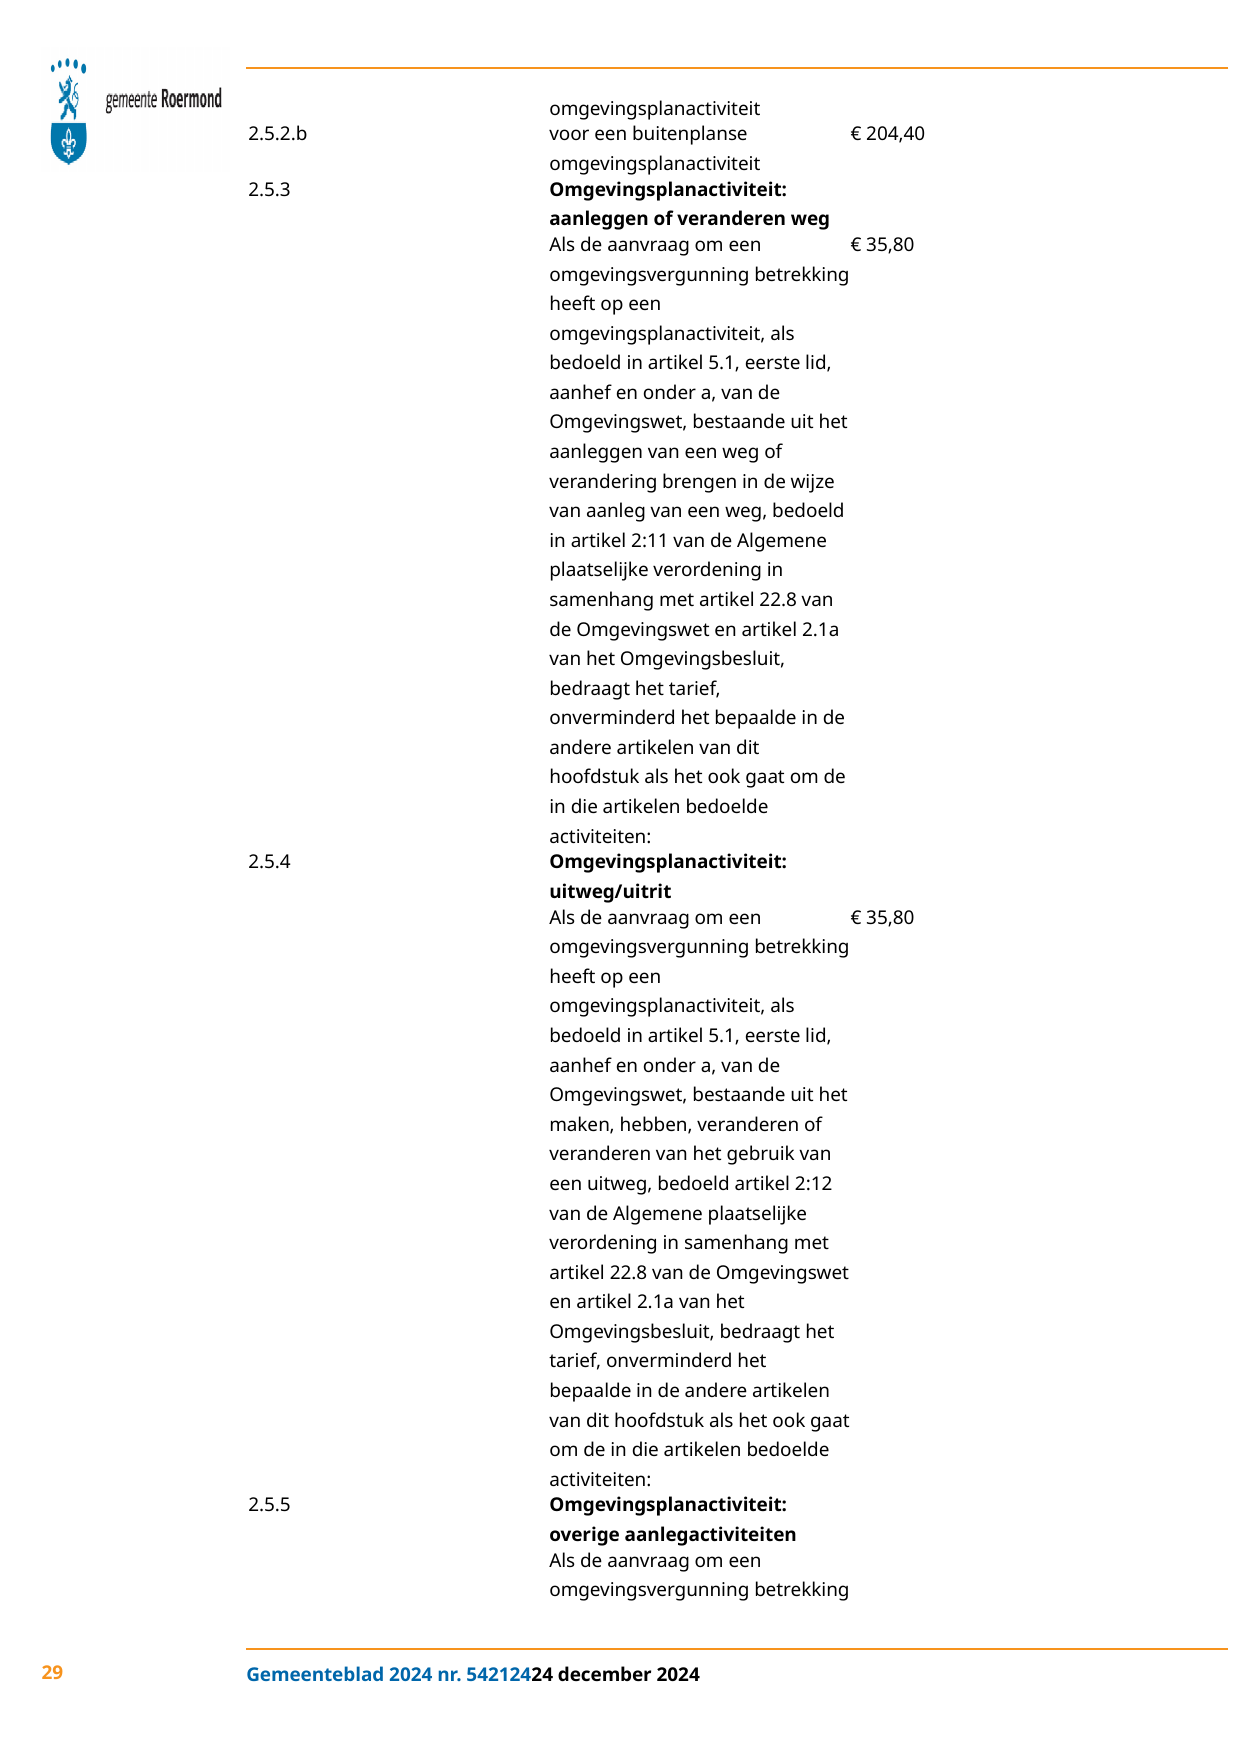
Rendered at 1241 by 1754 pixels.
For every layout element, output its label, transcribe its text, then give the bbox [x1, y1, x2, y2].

table_cell 2.5.3 [248, 176, 549, 231]
table_cell omgevingsplanactiviteit [549, 95, 850, 121]
table_cell [850, 1547, 1152, 1602]
table_cell Als de aanvraag om een omgevingsvergunning betrekking heeft op een omgevingsplanactiviteit, als bedoeld in artikel 5.1, eerste lid, aanhef en onder a, van de Omgevingswet, bestaande uit het aanleggen van een weg of verandering brengen in de wijze van aanleg van een weg, bedoeld in artikel 2:11 van de Algemene plaatselijke verordening in samenhang met artikel 22.8 van de Omgevingswet en artikel 2.1a van het Omgevingsbesluit, bedraagt het tarief, onverminderd het bepaalde in de andere artikelen van dit hoofdstuk als het ook gaat om de in die artikelen bedoelde activiteiten: [549, 231, 850, 848]
table_cell Omgevingsplanactiviteit: uitweg/uitrit [549, 849, 850, 904]
picture [41, 47, 231, 172]
table_cell Omgevingsplanactiviteit: overige aanlegactiviteiten [549, 1492, 850, 1547]
table_cell [248, 904, 549, 1492]
table_cell [850, 1492, 1152, 1547]
table_cell 2.5.4 [248, 849, 549, 904]
table_cell Omgevingsplanactiviteit: aanleggen of veranderen weg [549, 176, 850, 231]
table_cell € 204,40 [850, 121, 1152, 176]
table_cell [248, 1547, 549, 1602]
table_cell Als de aanvraag om een omgevingsvergunning betrekking heeft op een omgevingsplanactiviteit, als bedoeld in artikel 5.1, eerste lid, aanhef en onder a, van de Omgevingswet, bestaande uit het maken, hebben, veranderen of veranderen van het gebruik van een uitweg, bedoeld artikel 2:12 van de Algemene plaatselijke verordening in samenhang met artikel 22.8 van de Omgevingswet en artikel 2.1a van het Omgevingsbesluit, bedraagt het tarief, onverminderd het bepaalde in de andere artikelen van dit hoofdstuk als het ook gaat om de in die artikelen bedoelde activiteiten: [549, 904, 850, 1492]
table_cell € 35,80 [850, 904, 1152, 1492]
table_cell voor een buitenplanse omgevingsplanactiviteit [549, 121, 850, 176]
table_cell € 35,80 [850, 231, 1152, 848]
table_cell 2.5.2.b [248, 121, 549, 176]
table_cell [850, 849, 1152, 904]
table_cell [248, 95, 549, 121]
table_cell Als de aanvraag om een omgevingsvergunning betrekking [549, 1547, 850, 1602]
table_cell [850, 95, 1152, 121]
table_cell 2.5.5 [248, 1492, 549, 1547]
table_cell [248, 231, 549, 848]
table_cell [850, 176, 1152, 231]
